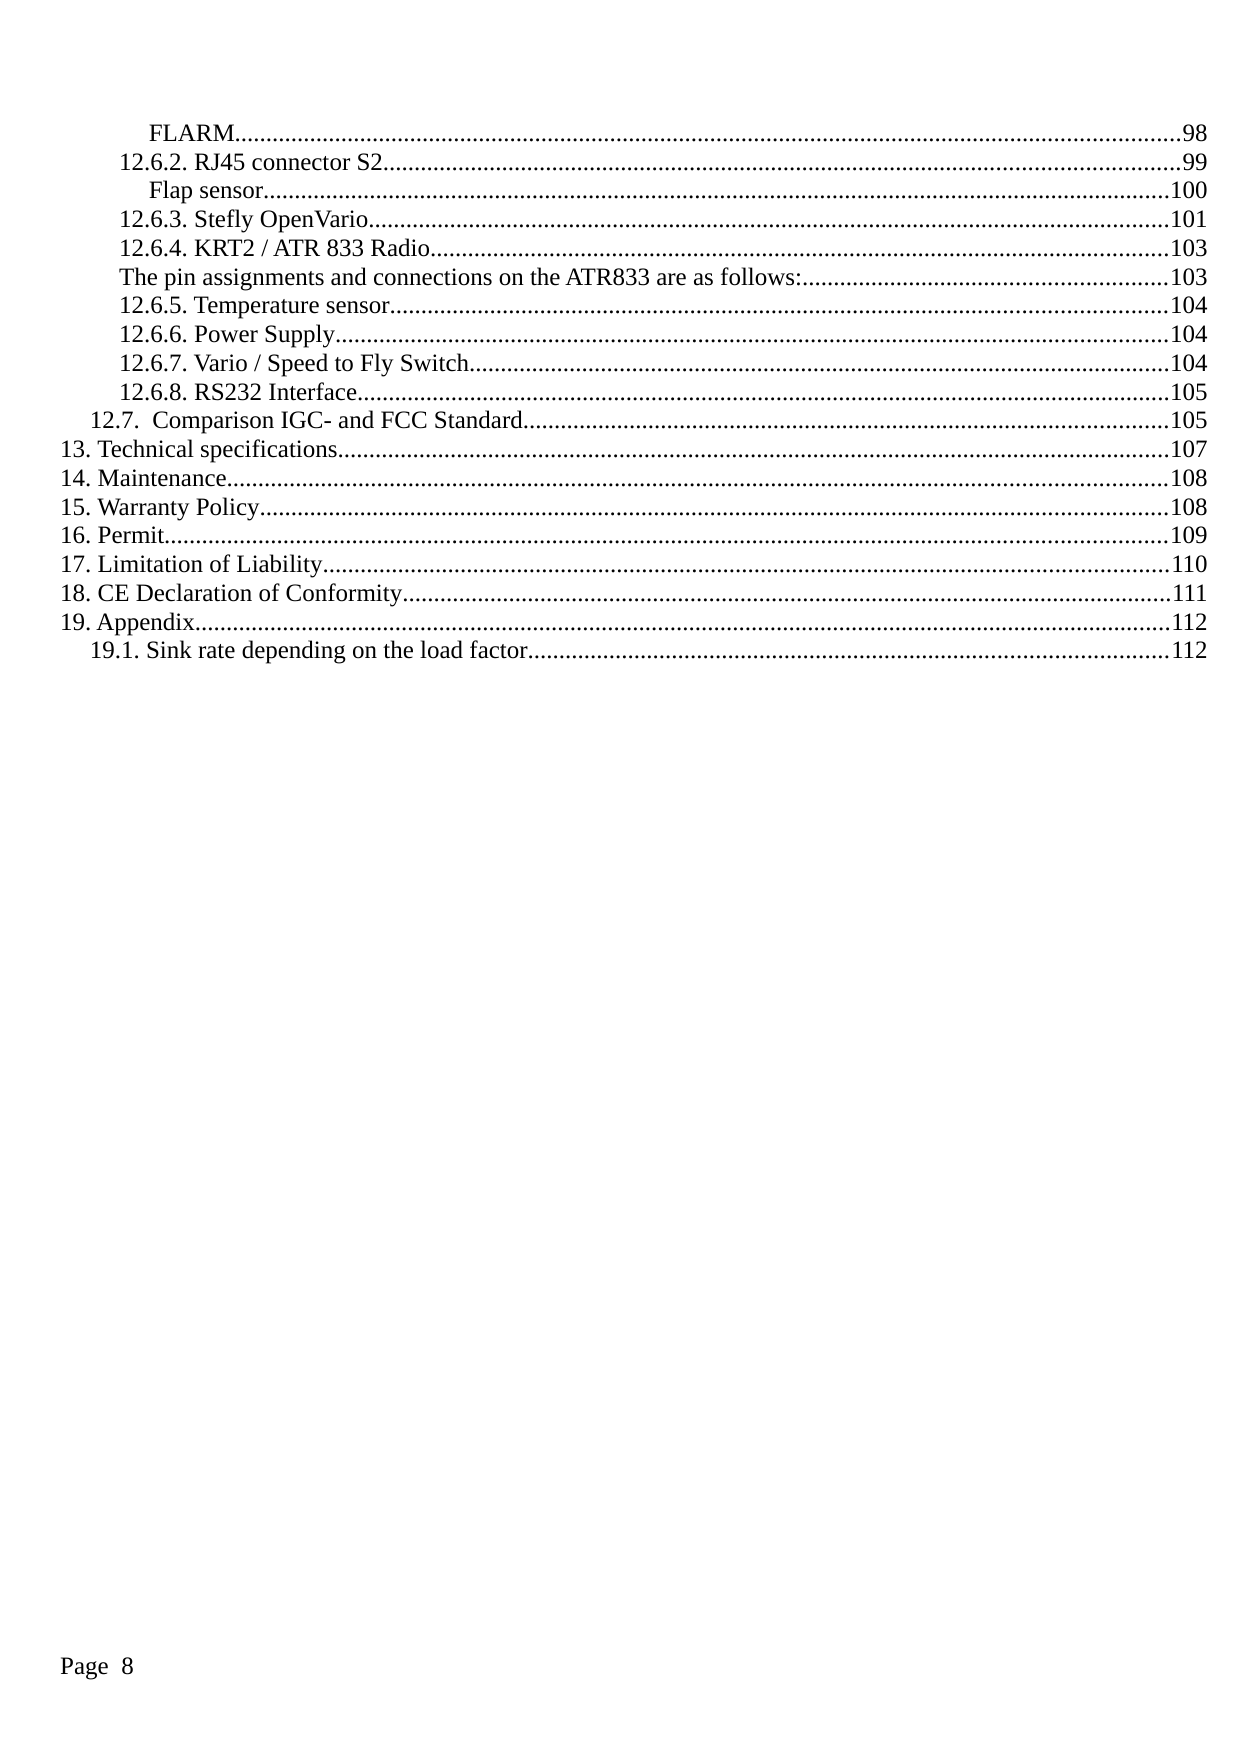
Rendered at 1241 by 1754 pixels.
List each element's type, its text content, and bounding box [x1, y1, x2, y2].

text 12.6.8. RS232 Interface 105 [119, 377, 1207, 406]
text 12.6.3. Stefly OpenVario 101 [119, 204, 1207, 233]
text 15. Warranty Policy 108 [60, 492, 1207, 521]
text 19.1. Sink rate depending on the load factor 112 [89, 636, 1207, 664]
text 12.6.6. Power Supply 104 [119, 319, 1207, 348]
text Flap sensor 100 [148, 176, 1207, 204]
text 12.7. Comparison IGC- and FCC Standard 105 [89, 406, 1207, 434]
text FLARM 98 [148, 118, 1207, 147]
text 18. CE Declaration of Conformity 111 [60, 578, 1207, 607]
text 13. Technical specifications 107 [60, 434, 1207, 463]
text 12.6.5. Temperature sensor 104 [119, 291, 1207, 319]
text 12.6.2. RJ45 connector S2 99 [119, 147, 1207, 176]
text 14. Maintenance 108 [60, 463, 1207, 492]
text 12.6.7. Vario / Speed to Fly Switch 104 [119, 348, 1207, 377]
text The pin assignments and connections on the ATR833 are as follows: 103 [119, 262, 1207, 291]
text 16. Permit 109 [60, 521, 1207, 549]
text 19. Appendix 112 [60, 607, 1207, 636]
text 12.6.4. KRT2 / ATR 833 Radio 103 [119, 233, 1207, 262]
text 17. Limitation of Liability 110 [60, 549, 1207, 578]
